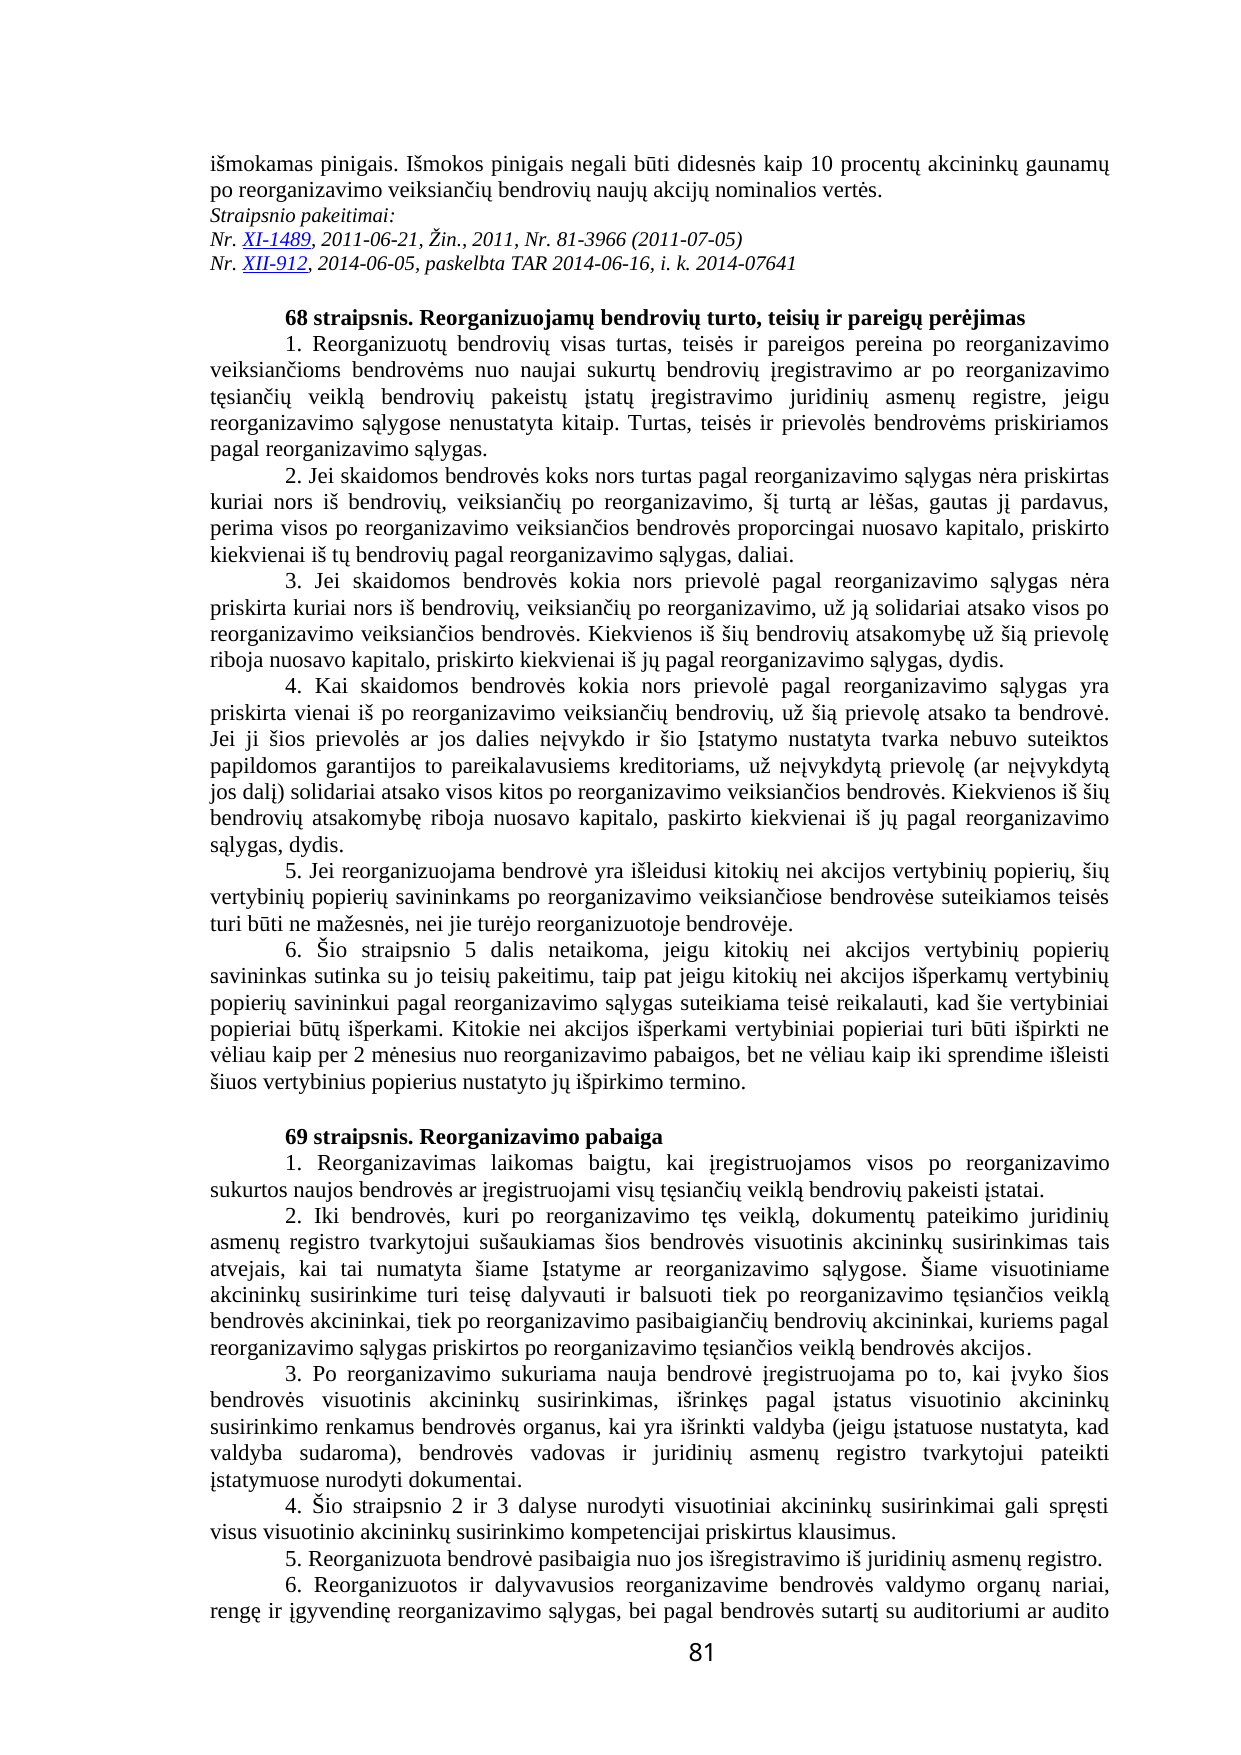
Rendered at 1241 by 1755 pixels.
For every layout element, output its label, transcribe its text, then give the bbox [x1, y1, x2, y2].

text 4. Kai skaidomos bendrovės kokia nors prievolė pagal reorganizavimo sąlygas yra priskirta vienai iš po reorganizavimo veiksiančių bendrovių, už šią prievolę atsako ta bendrovė. Jei ji šios prievolės ar jos dalies neįvykdo ir šio Įstatymo nustatyta tvarka nebuvo suteiktos papildomos garantijos to pareikalavusiems kreditoriams, už neįvykdytą prievolę (ar neįvykdytą jos dalį) solidariai atsako visos kitos po reorganizavimo veiksiančios bendrovės. Kiekvienos iš šių bendrovių atsakomybę riboja nuosavo kapitalo, paskirto kiekvienai iš jų pagal reorganizavimo sąlygas, dydis. [210, 673, 1111, 857]
text išmokamas pinigais. Išmokos pinigais negali būti didesnės kaip 10 procentų akcininkų gaunamų po reorganizavimo veiksiančių bendrovių naujų akcijų nominalios vertės. [210, 150, 1111, 203]
text 5. Reorganizuota bendrovė pasibaigia nuo jos išregistravimo iš juridinių asmenų registro. [210, 1545, 1111, 1571]
text 2. Jei skaidomos bendrovės koks nors turtas pagal reorganizavimo sąlygas nėra priskirtas kuriai nors iš bendrovių, veiksiančių po reorganizavimo, šį turtą ar lėšas, gautas jį pardavus, perima visos po reorganizavimo veiksiančios bendrovės proporcingai nuosavo kapitalo, priskirto kiekvienai iš tų bendrovių pagal reorganizavimo sąlygas, daliai. [210, 462, 1111, 567]
text 6. Šio straipsnio 5 dalis netaikoma, jeigu kitokių nei akcijos vertybinių popierių savininkas sutinka su jo teisių pakeitimu, taip pat jeigu kitokių nei akcijos išperkamų vertybinių popierių savininkui pagal reorganizavimo sąlygas suteikiama teisė reikalauti, kad šie vertybiniai popieriai būtų išperkami. Kitokie nei akcijos išperkami vertybiniai popieriai turi būti išpirkti ne vėliau kaip per 2 mėnesius nuo reorganizavimo pabaigos, bet ne vėliau kaip iki sprendime išleisti šiuos vertybinius popierius nustatyto jų išpirkimo termino. [210, 936, 1111, 1094]
text 4. Šio straipsnio 2 ir 3 dalyse nurodyti visuotiniai akcininkų susirinkimai gali spręsti visus visuotinio akcininkų susirinkimo kompetencijai priskirtus klausimus. [210, 1492, 1111, 1545]
text 69 straipsnis. Reorganizavimo pabaiga [210, 1123, 1111, 1149]
text Nr. XI-1489, 2011-06-21, Žin., 2011, Nr. 81-3966 (2011-07-05) [210, 227, 1120, 251]
text 1. Reorganizavimas laikomas baigtu, kai įregistruojamos visos po reorganizavimo sukurtos naujos bendrovės ar įregistruojami visų tęsiančių veiklą bendrovių pakeisti įstatai. [210, 1149, 1111, 1202]
text 6. Reorganizuotos ir dalyvavusios reorganizavime bendrovės valdymo organų nariai, rengę ir įgyvendinę reorganizavimo sąlygas, bei pagal bendrovės sutartį su auditoriumi ar audito [210, 1571, 1111, 1624]
text 2. Iki bendrovės, kuri po reorganizavimo tęs veiklą, dokumentų pateikimo juridinių asmenų registro tvarkytojui sušaukiamas šios bendrovės visuotinis akcininkų susirinkimas tais atvejais, kai tai numatyta šiame Įstatyme ar reorganizavimo sąlygose. Šiame visuotiniame akcininkų susirinkime turi teisę dalyvauti ir balsuoti tiek po reorganizavimo tęsiančios veiklą bendrovės akcininkai, tiek po reorganizavimo pasibaigiančių bendrovių akcininkai, kuriems pagal reorganizavimo sąlygas priskirtos po reorganizavimo tęsiančios veiklą bendrovės akcijos. [210, 1202, 1111, 1360]
text 3. Po reorganizavimo sukuriama nauja bendrovė įregistruojama po to, kai įvyko šios bendrovės visuotinis akcininkų susirinkimas, išrinkęs pagal įstatus visuotinio akcininkų susirinkimo renkamus bendrovės organus, kai yra išrinkti valdyba (jeigu įstatuose nustatyta, kad valdyba sudaroma), bendrovės vadovas ir juridinių asmenų registro tvarkytojui pateikti įstatymuose nurodyti dokumentai. [210, 1360, 1111, 1492]
text Straipsnio pakeitimai: [210, 203, 1120, 227]
text 68 straipsnis. Reorganizuojamų bendrovių turto, teisių ir pareigų perėjimas [210, 304, 1111, 330]
text 5. Jei reorganizuojama bendrovė yra išleidusi kitokių nei akcijos vertybinių popierių, šių vertybinių popierių savininkams po reorganizavimo veiksiančiose bendrovėse suteikiamos teisės turi būti ne mažesnės, nei jie turėjo reorganizuotoje bendrovėje. [210, 857, 1111, 936]
text Nr. XII-912, 2014-06-05, paskelbta TAR 2014-06-16, i. k. 2014-07641 [210, 251, 1120, 275]
text 3. Jei skaidomos bendrovės kokia nors prievolė pagal reorganizavimo sąlygas nėra priskirta kuriai nors iš bendrovių, veiksiančių po reorganizavimo, už ją solidariai atsako visos po reorganizavimo veiksiančios bendrovės. Kiekvienos iš šių bendrovių atsakomybę už šią prievolę riboja nuosavo kapitalo, priskirto kiekvienai iš jų pagal reorganizavimo sąlygas, dydis. [210, 567, 1111, 673]
text 1. Reorganizuotų bendrovių visas turtas, teisės ir pareigos pereina po reorganizavimo veiksiančioms bendrovėms nuo naujai sukurtų bendrovių įregistravimo ar po reorganizavimo tęsiančių veiklą bendrovių pakeistų įstatų įregistravimo juridinių asmenų registre, jeigu reorganizavimo sąlygose nenustatyta kitaip. Turtas, teisės ir prievolės bendrovėms priskiriamos pagal reorganizavimo sąlygas. [210, 330, 1111, 462]
